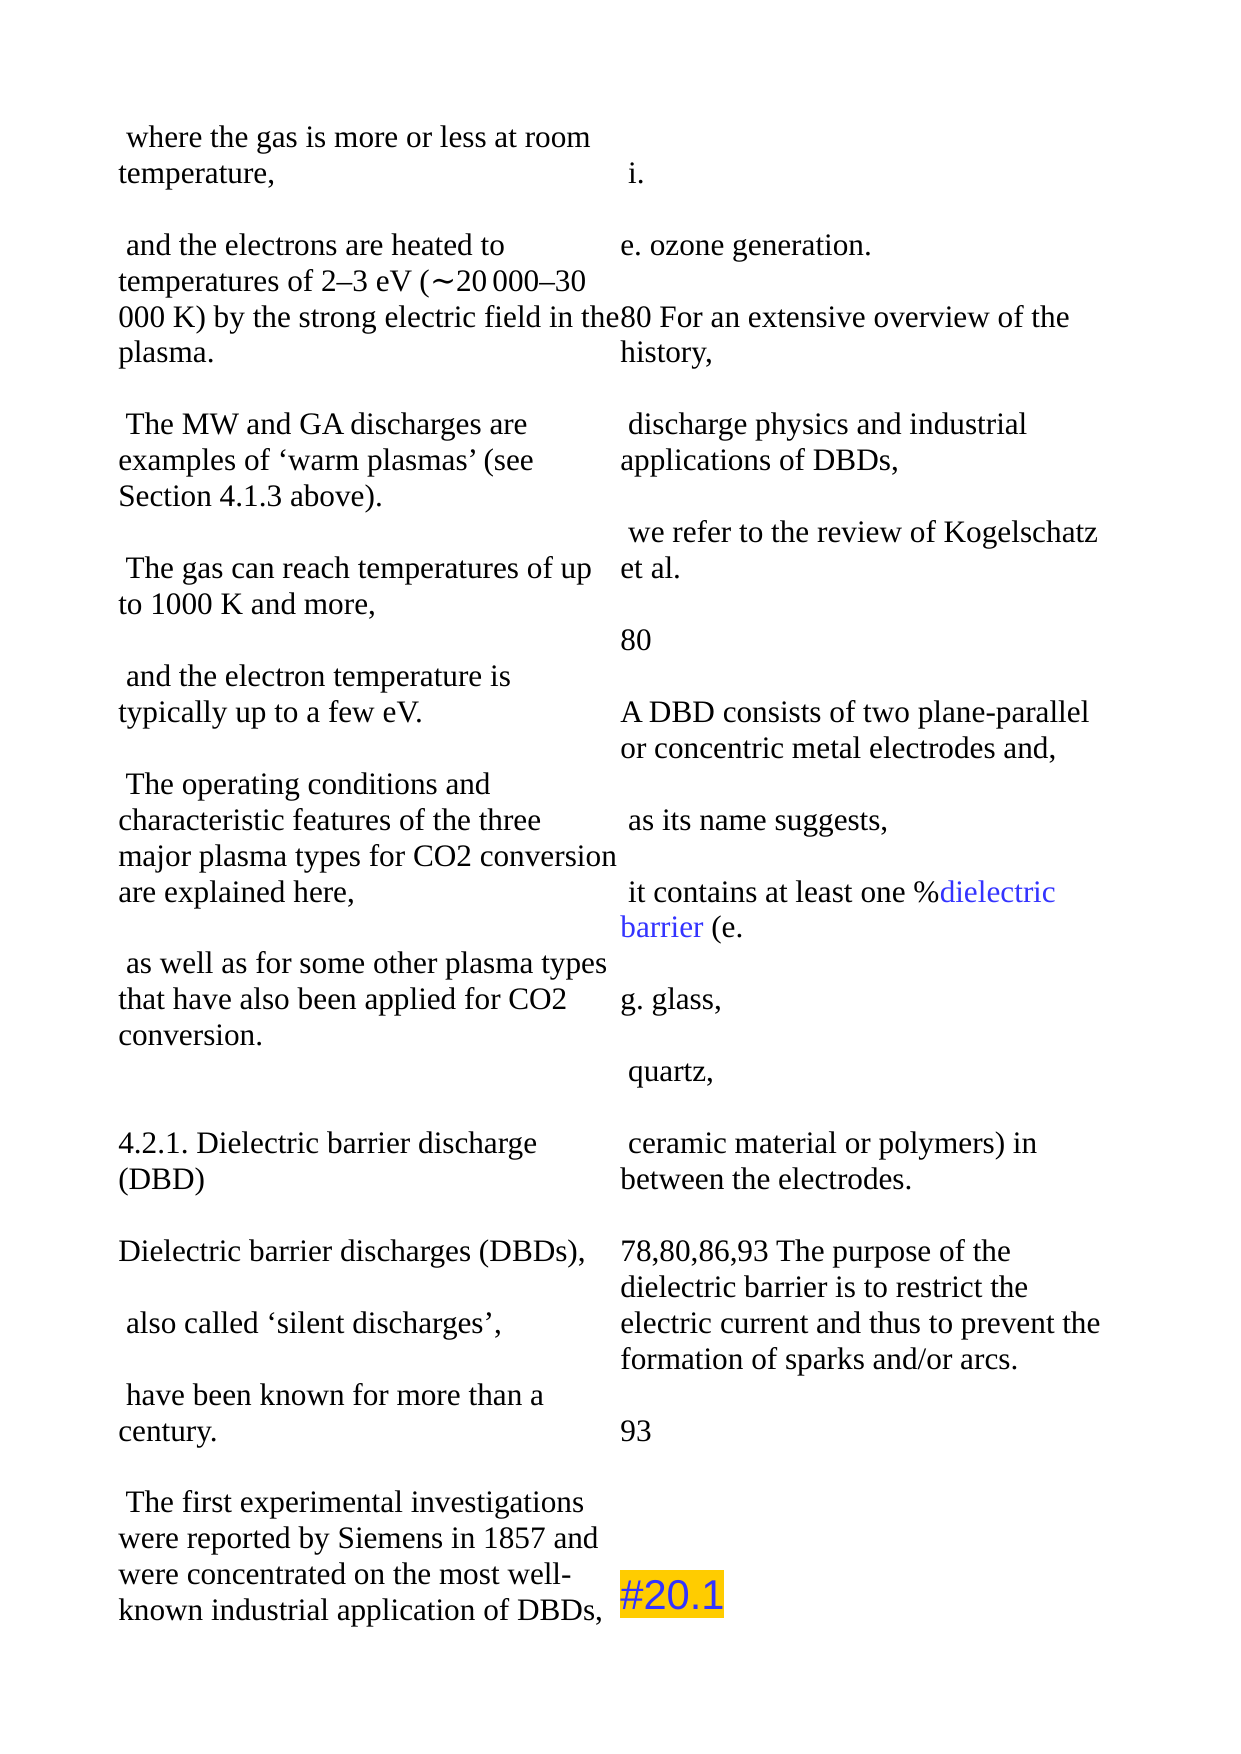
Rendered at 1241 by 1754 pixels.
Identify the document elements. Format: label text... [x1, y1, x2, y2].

text 78,80,86,93 The purpose of the dielectric barrier is to restrict the electric current and thus to prevent the formation of sparks and/or arcs. [620, 1232, 1122, 1376]
text 80 For an extensive overview of the history, [620, 298, 1122, 370]
text it contains at least one %dielectric barrier (e. [620, 873, 1122, 945]
text have been known for more than a century. [118, 1376, 620, 1448]
text discharge physics and industrial applications of DBDs, [620, 406, 1122, 477]
text g. glass, [620, 981, 1122, 1017]
text The operating conditions and characteristic features of the three major plasma types for CO2 conversion are explained here, [118, 765, 620, 909]
text i. [620, 154, 1122, 190]
text Dielectric barrier discharges (DBDs), [118, 1232, 620, 1268]
text as well as for some other plasma types that have also been applied for CO2 conversion. [118, 945, 620, 1052]
text quartz, [620, 1052, 1122, 1088]
text where the gas is more or less at room temperature, [118, 118, 620, 190]
text The first experimental investigations were reported by Siemens in 1857 and were concentrated on the most well-known industrial application of DBDs, [118, 1484, 620, 1627]
text The MW and GA discharges are examples of ‘warm plasmas’ (see Section 4.1.3 above). [118, 406, 620, 513]
text and the electron temperature is typically up to a few eV. [118, 657, 620, 729]
text and the electrons are heated to temperatures of 2–3 eV (∼20 000–30 000 K) by the strong electric field in the plasma. [118, 226, 620, 370]
text The gas can reach temperatures of up to 1000 K and more, [118, 549, 620, 621]
text also called ‘silent discharges’, [118, 1304, 620, 1340]
text we refer to the review of Kogelschatz et al. [620, 513, 1122, 585]
text A DBD consists of two plane-parallel or concentric metal electrodes and, [620, 693, 1122, 765]
text e. ozone generation. [620, 226, 1122, 262]
text 80 [620, 621, 1122, 657]
text as its name suggests, [620, 801, 1122, 837]
text 93 [620, 1412, 1122, 1448]
text 4.2.1. Dielectric barrier discharge (DBD) [118, 1124, 620, 1196]
text #20.1 [620, 1570, 1122, 1618]
text ceramic material or polymers) in between the electrodes. [620, 1124, 1122, 1196]
